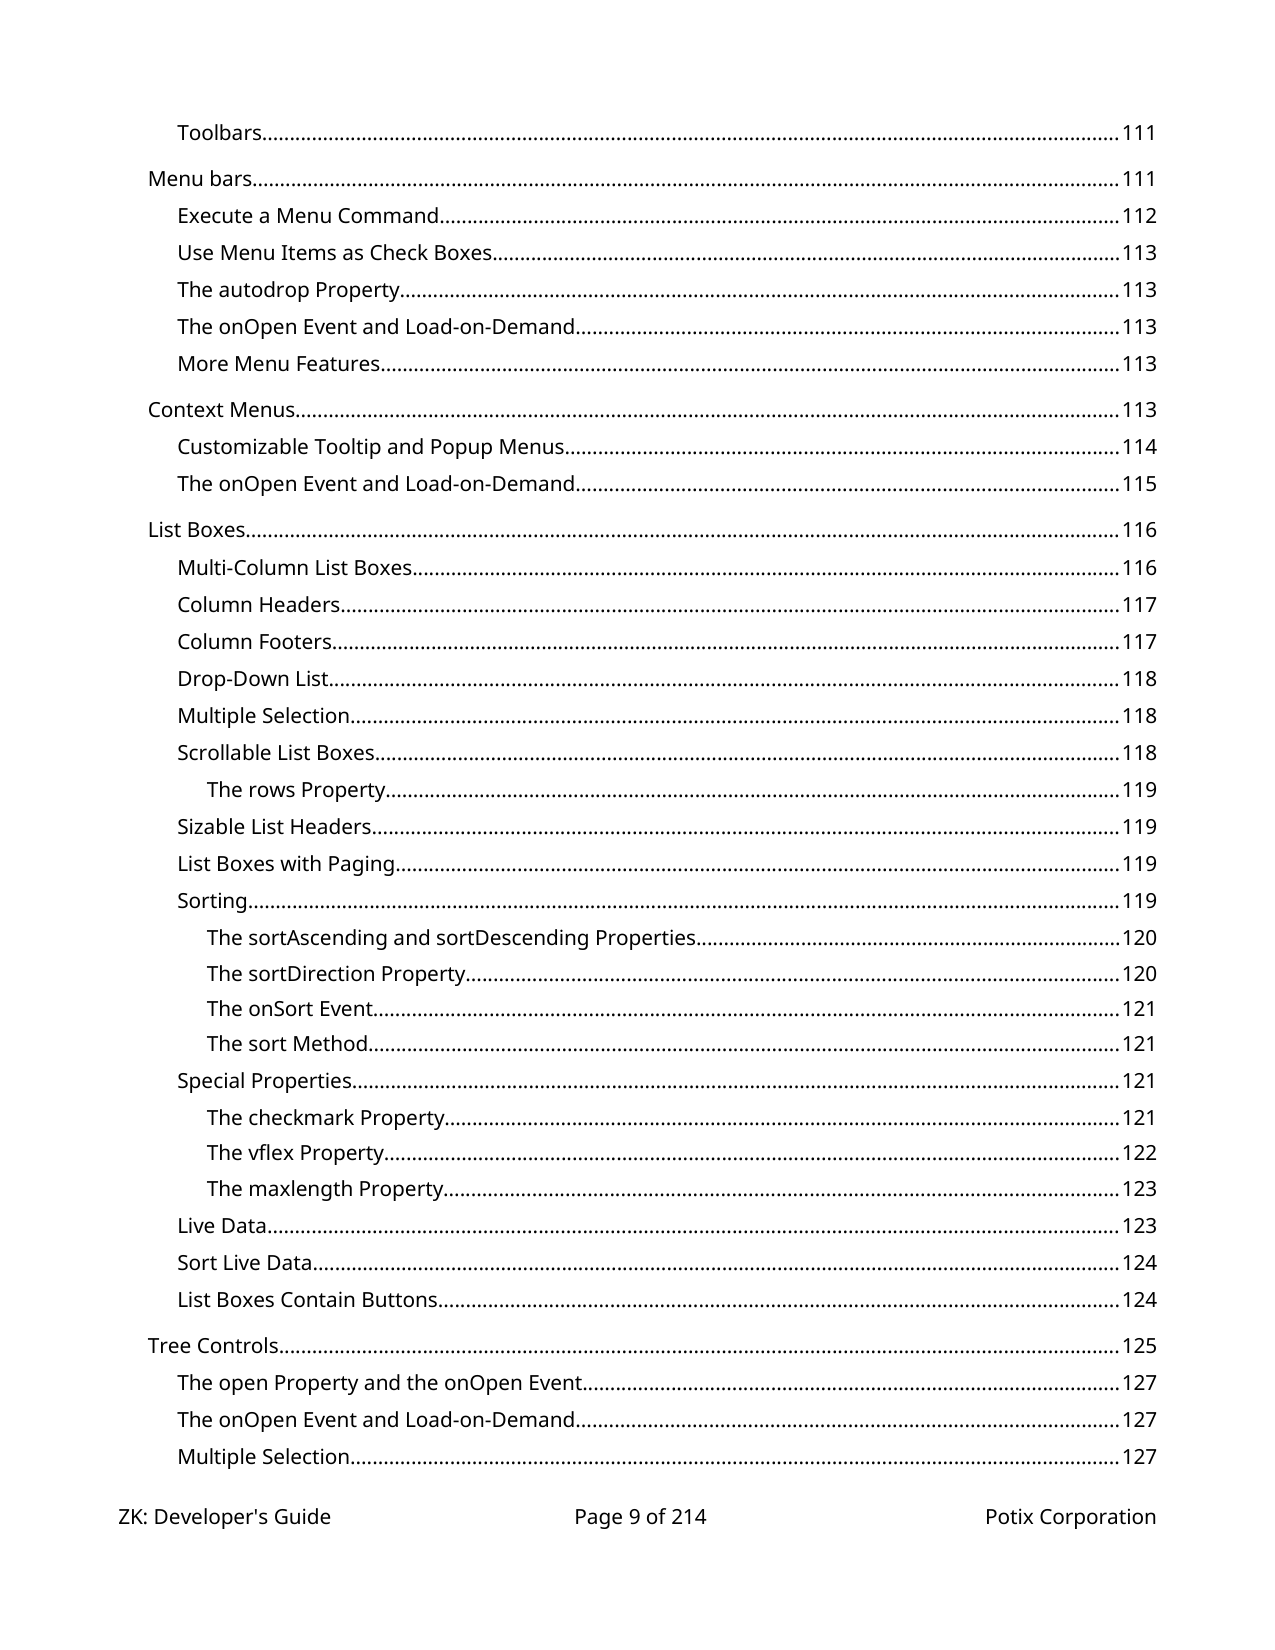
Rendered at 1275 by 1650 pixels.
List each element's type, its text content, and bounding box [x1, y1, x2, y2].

text The onOpen Event and Load-on-Demand 113 [177, 312, 1157, 341]
text The onSort Event 121 [207, 994, 1157, 1022]
text List Boxes 116 [148, 516, 1157, 544]
text Multiple Selection 127 [177, 1442, 1157, 1470]
text List Boxes Contain Buttons 124 [177, 1285, 1157, 1313]
text Live Data 123 [177, 1211, 1157, 1239]
text Column Footers 117 [177, 627, 1157, 655]
text The open Property and the onOpen Event 127 [177, 1368, 1157, 1396]
text Scrollable List Boxes 118 [177, 738, 1157, 766]
text The onOpen Event and Load-on-Demand 115 [177, 469, 1157, 498]
text Multiple Selection 118 [177, 701, 1157, 729]
text Sorting 119 [177, 886, 1157, 914]
text Special Properties 121 [177, 1066, 1157, 1094]
text Sizable List Headers 119 [177, 812, 1157, 840]
text The sortDirection Property 120 [207, 959, 1157, 987]
text The sortAscending and sortDescending Properties 120 [207, 923, 1157, 952]
text Sort Live Data 124 [177, 1248, 1157, 1276]
text The autodrop Property 113 [177, 275, 1157, 303]
text Column Headers 117 [177, 590, 1157, 618]
text Multi-Column List Boxes 116 [177, 553, 1157, 581]
text The sort Method 121 [207, 1029, 1157, 1057]
text Customizable Tooltip and Popup Menus 114 [177, 432, 1157, 461]
text The maxlength Property 123 [207, 1174, 1157, 1202]
text Menu bars 111 [148, 164, 1157, 192]
text List Boxes with Paging 119 [177, 849, 1157, 877]
text The rows Property 119 [207, 775, 1157, 803]
text The onOpen Event and Load-on-Demand 127 [177, 1405, 1157, 1433]
text The checkmark Property 121 [207, 1103, 1157, 1131]
text More Menu Features 113 [177, 349, 1157, 378]
text Context Menus 113 [148, 395, 1157, 424]
text The vflex Property 122 [207, 1138, 1157, 1167]
text Toolbars 111 [177, 118, 1157, 146]
text Use Menu Items as Check Boxes 113 [177, 238, 1157, 266]
text Drop-Down List 118 [177, 664, 1157, 692]
text Execute a Menu Command 112 [177, 201, 1157, 229]
text Tree Controls 125 [148, 1331, 1157, 1359]
